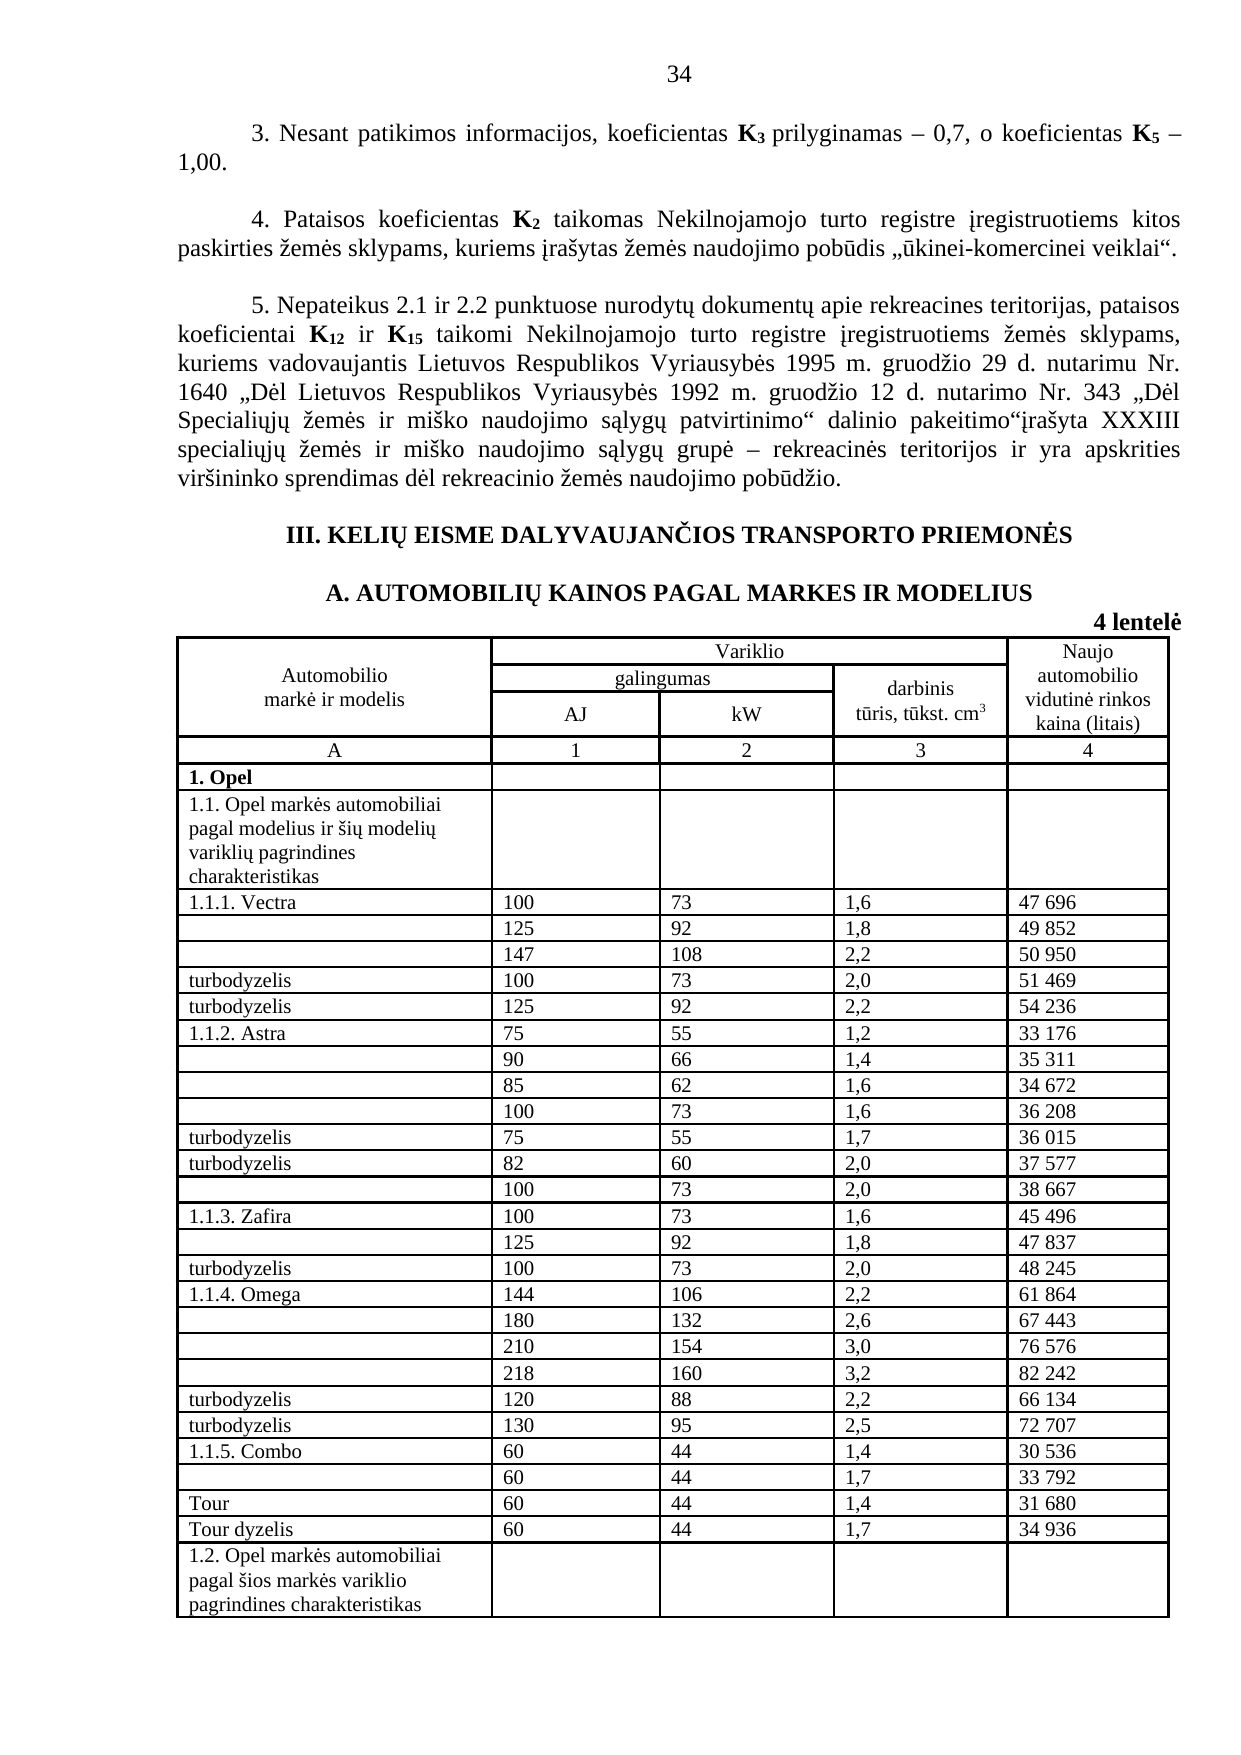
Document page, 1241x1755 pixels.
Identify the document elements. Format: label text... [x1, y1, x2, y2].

table_cell 1,4 [835, 1439, 1006, 1463]
table_cell 55 [661, 1021, 833, 1044]
text 4. Pataisos koeficientas K2 taikomas Nekilnojamojo turto registre įregistruotiems kitos paskirties žemės sklypams, kuriems įrašytas žemės naudojimo pobūdis „ūkinei-komercinei veiklai“. [177, 204, 1181, 262]
table_cell Tour dyzelis [179, 1517, 491, 1541]
table_cell 1. Opel [179, 765, 491, 789]
table_cell 1.1.3. Zafira [179, 1204, 491, 1228]
table_cell 125 [493, 1230, 659, 1254]
table_cell 36 208 [1009, 1099, 1167, 1123]
table_cell 130 [493, 1413, 659, 1437]
table_cell 67 443 [1009, 1308, 1167, 1332]
table_cell 2,2 [835, 1387, 1006, 1411]
table_cell 33 792 [1009, 1465, 1167, 1489]
table_cell [179, 1073, 491, 1097]
table_cell 2,0 [835, 1256, 1006, 1280]
table_cell turbodyzelis [179, 994, 491, 1018]
table_cell 106 [661, 1282, 833, 1306]
table_cell [661, 765, 833, 789]
table_cell 44 [661, 1517, 833, 1541]
table_cell [835, 791, 1006, 888]
table_cell [179, 942, 491, 966]
table_cell 144 [493, 1282, 659, 1306]
table_cell 73 [661, 968, 833, 992]
text A. AUTOMOBILIŲ KAINOS PAGAL MARKES IR MODELIUS [177, 578, 1181, 607]
table_cell [179, 916, 491, 940]
table_cell 34 672 [1009, 1073, 1167, 1097]
table_cell [179, 1047, 491, 1071]
table_cell 47 837 [1009, 1230, 1167, 1254]
table_cell 73 [661, 1178, 833, 1201]
table_cell 38 667 [1009, 1178, 1167, 1201]
table_cell 100 [493, 1204, 659, 1228]
table_cell 1.1.4. Omega [179, 1282, 491, 1306]
table_cell 1,8 [835, 916, 1006, 940]
table_cell [179, 1099, 491, 1123]
table_cell 2 [661, 738, 832, 762]
table_cell 2,6 [835, 1308, 1006, 1332]
table_cell 1,4 [835, 1491, 1006, 1515]
table_cell 1.1.5. Combo [179, 1439, 491, 1463]
table_cell 34 936 [1009, 1517, 1167, 1541]
table_cell 1.1.1. Vectra [179, 890, 491, 914]
table_cell 82 242 [1009, 1360, 1167, 1384]
table_cell [661, 1544, 833, 1616]
table_cell 1,6 [835, 890, 1006, 914]
table_cell 2,5 [835, 1413, 1006, 1437]
table_cell 1.1. Opel markės automobiliai pagal modelius ir šių modelių variklių pagrindines charakteristikas [179, 791, 491, 888]
table_cell 47 696 [1009, 890, 1167, 914]
table_cell 82 [493, 1151, 659, 1175]
table_cell 75 [493, 1021, 659, 1044]
table_cell 1,7 [835, 1125, 1006, 1149]
table_cell 60 [661, 1151, 833, 1175]
table_cell galingumas [493, 666, 832, 690]
table_cell 75 [493, 1125, 659, 1149]
table_cell 76 576 [1009, 1334, 1167, 1358]
table_cell 100 [493, 890, 659, 914]
table_cell Tour [179, 1491, 491, 1515]
table_cell [661, 791, 833, 888]
table_cell 73 [661, 1204, 833, 1228]
table_cell 154 [661, 1334, 833, 1358]
table_cell 2,0 [835, 1151, 1006, 1175]
table_cell 125 [493, 994, 659, 1018]
table_cell 1 [493, 738, 658, 762]
table_cell [179, 1178, 491, 1201]
table_cell 4 [1009, 738, 1167, 762]
table_cell [179, 1230, 491, 1254]
text 5. Nepateikus 2.1 ir 2.2 punktuose nurodytų dokumentų apie rekreacines teritorijas, pataisos koeficientai K12 ir K15 taikomi Nekilnojamojo turto registre įregistruotiems žemės sklypams, kuriems vadovaujantis Lietuvos Respublikos Vyriausybės 1995 m. gruodžio 29 d. nutarimu Nr. 1640 „Dėl Lietuvos Respublikos Vyriausybės 1992 m. gruodžio 12 d. nutarimo Nr. 343 „Dėl Specialiųjų žemės ir miško naudojimo sąlygų patvirtinimo“ dalinio pakeitimo“įrašyta XXXIII specialiųjų žemės ir miško naudojimo sąlygų grupė – rekreacinės teritorijos ir yra apskrities viršininko sprendimas dėl rekreacinio žemės naudojimo pobūdžio. [177, 291, 1181, 492]
table_cell 45 496 [1009, 1204, 1167, 1228]
table_cell 60 [493, 1491, 659, 1515]
table_cell 60 [493, 1439, 659, 1463]
table_cell 100 [493, 1099, 659, 1123]
table_cell 51 469 [1009, 968, 1167, 992]
table_header Automobilio markė ir modelis [179, 639, 490, 735]
table_cell 160 [661, 1360, 833, 1384]
table_cell 120 [493, 1387, 659, 1411]
table_cell 2,0 [835, 968, 1006, 992]
table_cell 3,0 [835, 1334, 1006, 1358]
table_cell turbodyzelis [179, 1387, 491, 1411]
table_header Naujo automobilio vidutinė rinkos kaina (litais) [1009, 639, 1167, 735]
table_cell 100 [493, 968, 659, 992]
table_cell turbodyzelis [179, 1256, 491, 1280]
table_cell 1.1.2. Astra [179, 1021, 491, 1044]
table_cell 44 [661, 1491, 833, 1515]
table_cell 2,2 [835, 942, 1006, 966]
table_cell 1,2 [835, 1021, 1006, 1044]
table_cell AJ [493, 693, 658, 735]
table_cell 37 577 [1009, 1151, 1167, 1175]
table_cell 49 852 [1009, 916, 1167, 940]
table_cell turbodyzelis [179, 1413, 491, 1437]
table_cell 1,8 [835, 1230, 1006, 1254]
table_cell 2,0 [835, 1178, 1006, 1201]
table_cell 147 [493, 942, 659, 966]
table_cell 2,2 [835, 1282, 1006, 1306]
table_cell 54 236 [1009, 994, 1167, 1018]
table_cell 1,4 [835, 1047, 1006, 1071]
table_cell [493, 765, 659, 789]
table_cell 73 [661, 890, 833, 914]
table_cell 92 [661, 994, 833, 1018]
table_cell [493, 1544, 659, 1616]
table_cell 90 [493, 1047, 659, 1071]
table_cell [179, 1360, 491, 1384]
table_cell 1,7 [835, 1465, 1006, 1489]
table_cell 1.2. Opel markės automobiliai pagal šios markės variklio pagrindines charakteristikas [179, 1544, 491, 1616]
table_cell 50 950 [1009, 942, 1167, 966]
table_cell [179, 1308, 491, 1332]
table_cell 72 707 [1009, 1413, 1167, 1437]
table_cell 108 [661, 942, 833, 966]
table_cell [1009, 765, 1167, 789]
table_cell [179, 1465, 491, 1489]
table_cell [1009, 1544, 1167, 1616]
table_header Variklio [493, 639, 1006, 663]
table_cell 100 [493, 1256, 659, 1280]
table_cell 60 [493, 1465, 659, 1489]
table_cell 62 [661, 1073, 833, 1097]
table_cell 44 [661, 1465, 833, 1489]
table_cell [835, 1544, 1006, 1616]
table_cell 125 [493, 916, 659, 940]
table_cell 48 245 [1009, 1256, 1167, 1280]
table_cell 35 311 [1009, 1047, 1167, 1071]
table_cell [493, 791, 659, 888]
table_cell 2,2 [835, 994, 1006, 1018]
table_cell [179, 1334, 491, 1358]
text 4 lentelė [242, 607, 1181, 636]
table_cell 210 [493, 1334, 659, 1358]
table_cell kW [661, 693, 832, 735]
table_cell 1,6 [835, 1073, 1006, 1097]
table_cell 66 134 [1009, 1387, 1167, 1411]
table_cell 3,2 [835, 1360, 1006, 1384]
table_cell 3 [835, 738, 1006, 762]
table_cell 95 [661, 1413, 833, 1437]
text III. KELIŲ EISME DALYVAUJANČIOS TRANSPORTO PRIEMONĖS [177, 521, 1181, 549]
table_cell 218 [493, 1360, 659, 1384]
table_cell turbodyzelis [179, 1151, 491, 1175]
table_cell turbodyzelis [179, 1125, 491, 1149]
table_cell 1,6 [835, 1099, 1006, 1123]
table_cell 61 864 [1009, 1282, 1167, 1306]
table_cell 132 [661, 1308, 833, 1332]
table_cell 100 [493, 1178, 659, 1201]
table_cell 73 [661, 1256, 833, 1280]
table_cell 33 176 [1009, 1021, 1167, 1044]
table_cell 73 [661, 1099, 833, 1123]
table_cell 66 [661, 1047, 833, 1071]
table_cell 85 [493, 1073, 659, 1097]
table_cell [1009, 791, 1167, 888]
table_cell turbodyzelis [179, 968, 491, 992]
table_cell 1,7 [835, 1517, 1006, 1541]
table_cell 180 [493, 1308, 659, 1332]
table_cell 1,6 [835, 1204, 1006, 1228]
table_cell 92 [661, 916, 833, 940]
table_cell 44 [661, 1439, 833, 1463]
table_cell darbinis tūris, tūkst. cm3 [835, 666, 1006, 735]
table_cell 36 015 [1009, 1125, 1167, 1149]
table_cell 92 [661, 1230, 833, 1254]
table_cell [835, 765, 1006, 789]
text 3. Nesant patikimos informacijos, koeficientas K3 prilyginamas – 0,7, o koeficientas K5 – 1,00. [177, 118, 1181, 176]
table_cell 88 [661, 1387, 833, 1411]
table_cell A [179, 738, 490, 762]
table_cell 30 536 [1009, 1439, 1167, 1463]
table_cell 60 [493, 1517, 659, 1541]
table_cell 55 [661, 1125, 833, 1149]
table_cell 31 680 [1009, 1491, 1167, 1515]
